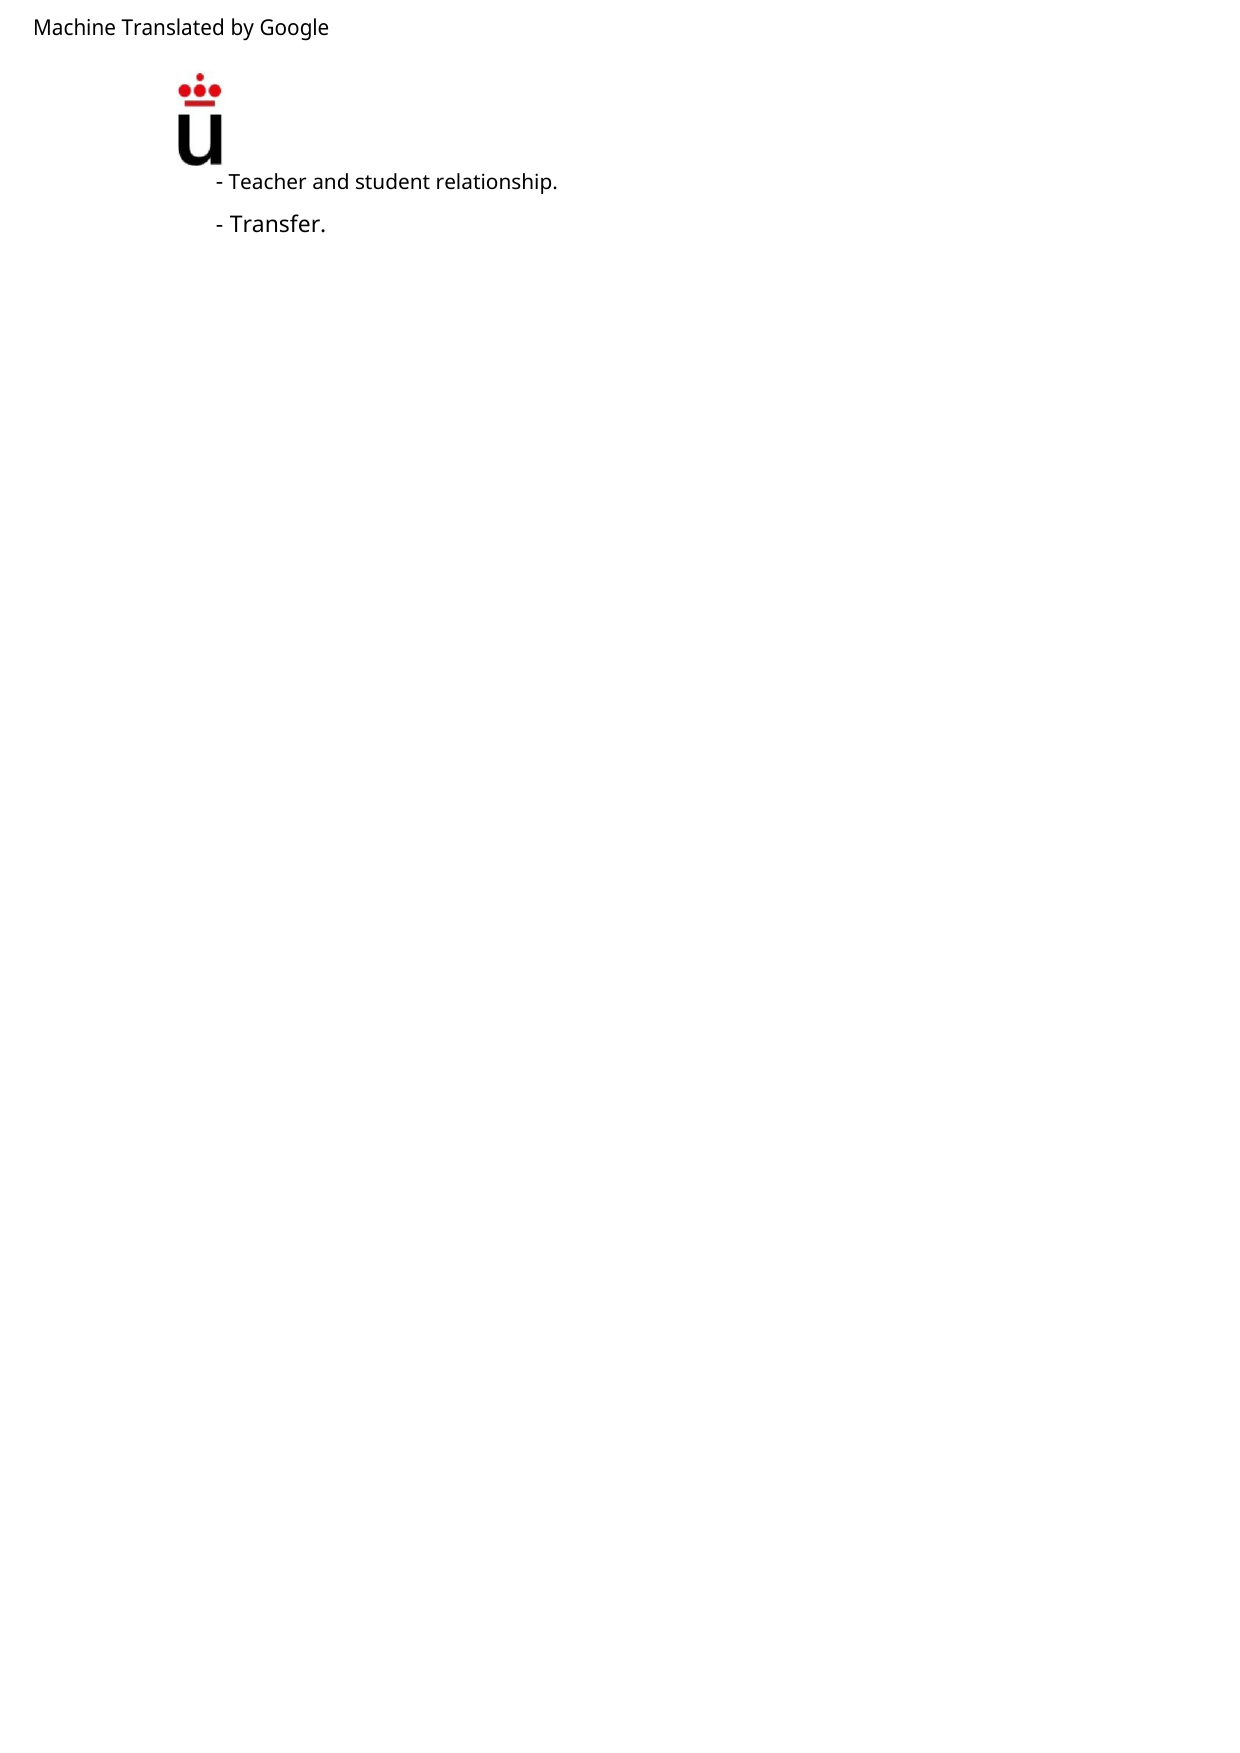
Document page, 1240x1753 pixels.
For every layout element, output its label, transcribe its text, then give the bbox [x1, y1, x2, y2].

list Teacher and student relationship. [216, 164, 1162, 196]
list Transfer. [216, 208, 1162, 239]
